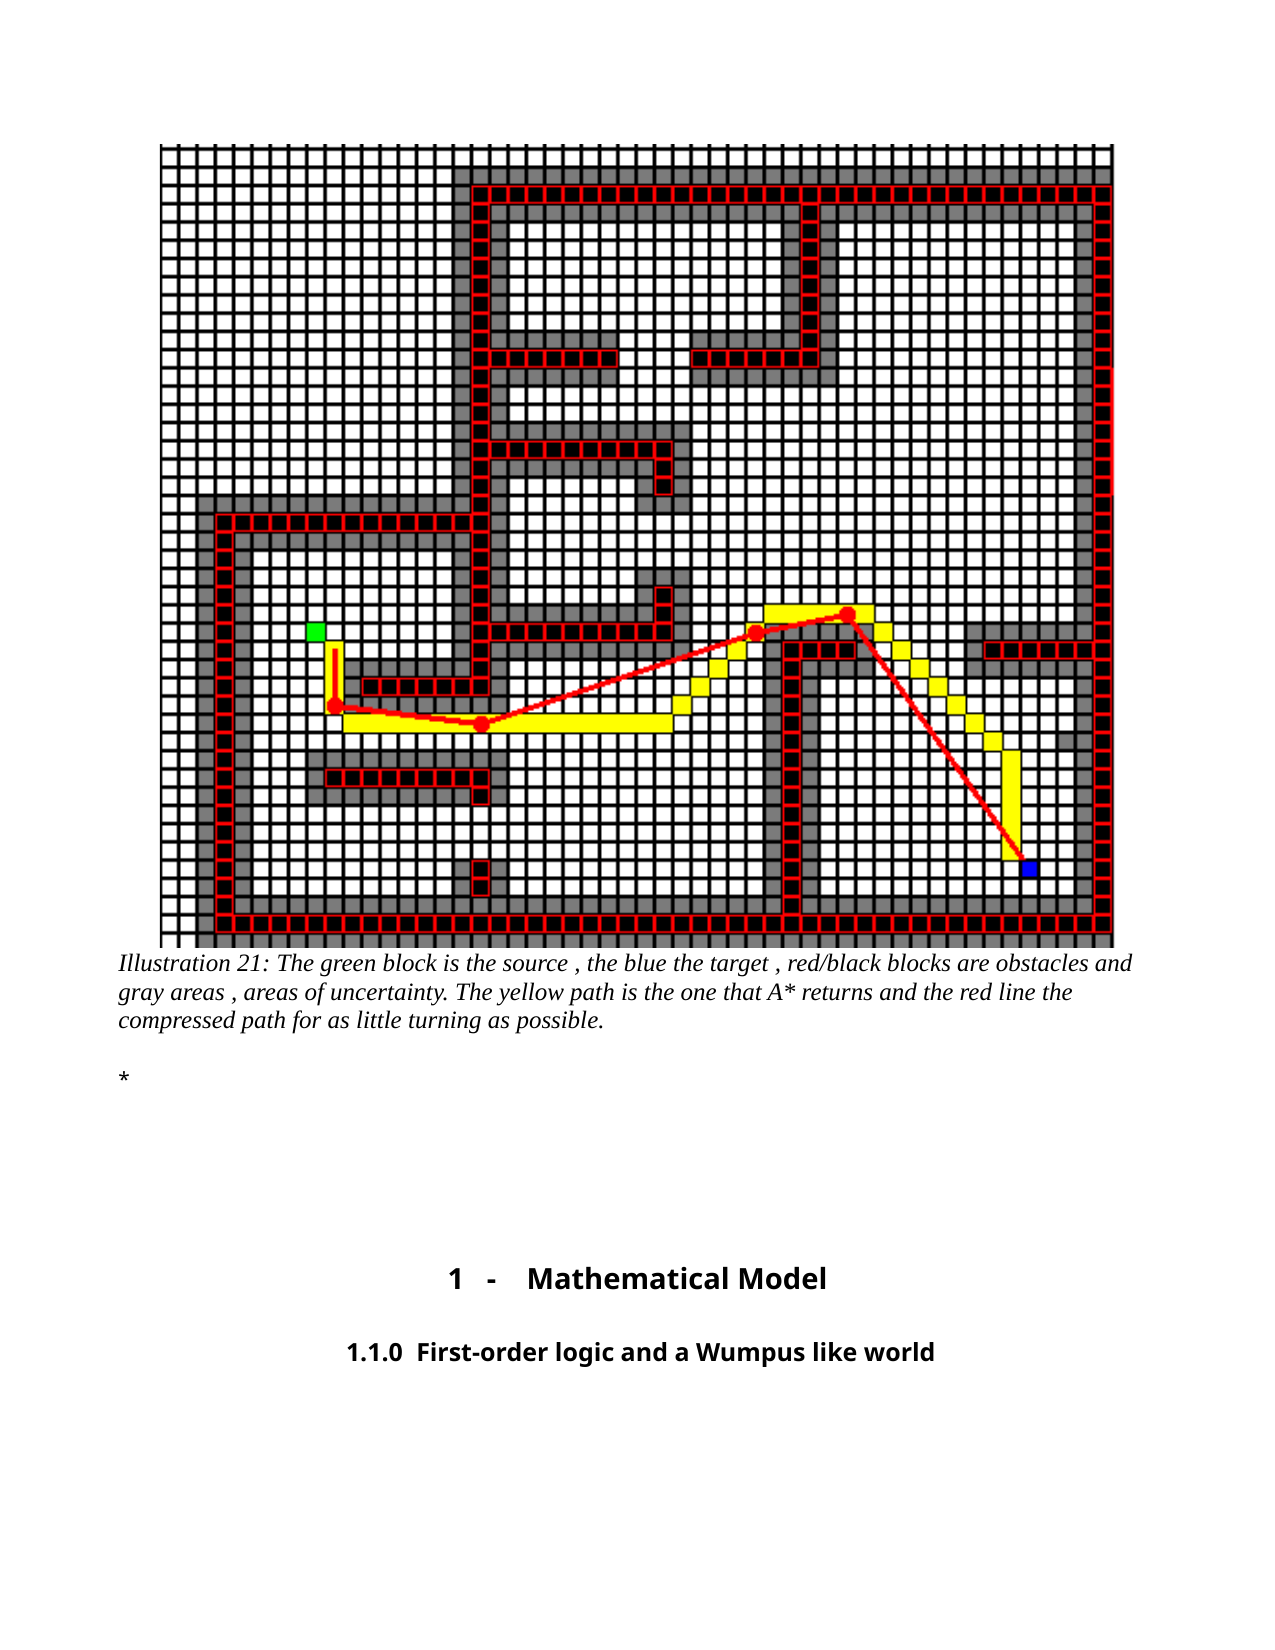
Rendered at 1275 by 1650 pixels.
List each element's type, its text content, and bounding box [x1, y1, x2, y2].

text Illustration 21: The green block is the source , the blue the target , red/black blocks are obstacles and gray areas , areas of uncertainty. The yellow path is the one that A* returns and the red line the compressed path for as little turning as possible. [118, 948, 1157, 1034]
picture [159, 144, 1116, 948]
text 1.1.0 First-order logic and a Wumpus like world [118, 1335, 1157, 1369]
text * [118, 1065, 1157, 1094]
text 1 - Mathematical Model [118, 1258, 1157, 1298]
